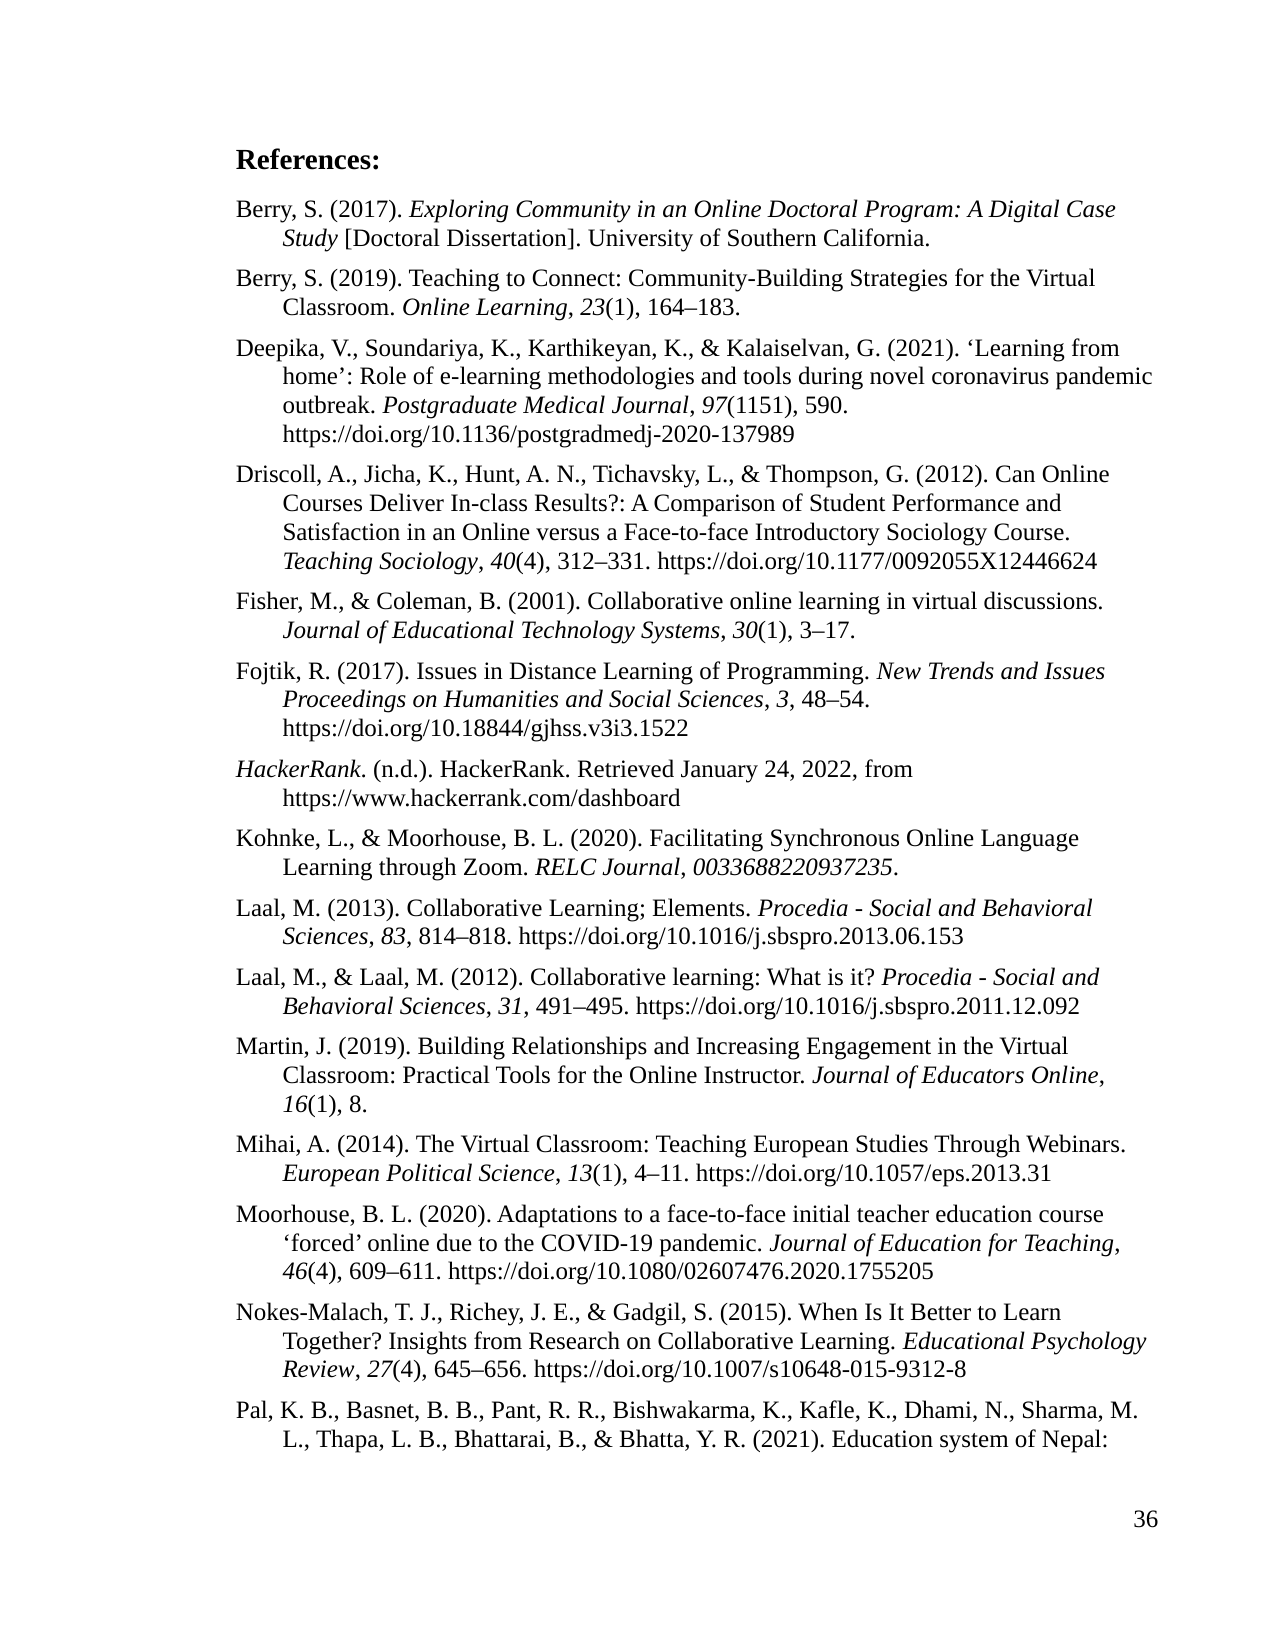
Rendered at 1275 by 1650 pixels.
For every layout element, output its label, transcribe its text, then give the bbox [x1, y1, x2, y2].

text Berry, S. (2019). Teaching to Connect: Community-Building Strategies for the Virtual Classroom. Online Learning, 23(1), 164–183. [236, 263, 1158, 321]
text HackerRank. (n.d.). HackerRank. Retrieved January 24, 2022, from https://www.hackerrank.com/dashboard [236, 754, 1158, 811]
text Berry, S. (2017). Exploring Community in an Online Doctoral Program: A Digital Case Study [Doctoral Dissertation]. University of Southern California. [236, 194, 1158, 251]
text Moorhouse, B. L. (2020). Adaptations to a face-to-face initial teacher education course ‘forced’ online due to the COVID-19 pandemic. Journal of Education for Teaching, 46(4), 609–611. https://doi.org/10.1080/02607476.2020.1755205 [236, 1199, 1158, 1285]
text Pal, K. B., Basnet, B. B., Pant, R. R., Bishwakarma, K., Kafle, K., Dhami, N., Sharma, M. L., Thapa, L. B., Bhattarai, B., & Bhatta, Y. R. (2021). Education system of Nepal: [236, 1395, 1158, 1453]
text Fojtik, R. (2017). Issues in Distance Learning of Programming. New Trends and Issues Proceedings on Humanities and Social Sciences, 3, 48–54. https://doi.org/10.18844/gjhss.v3i3.1522 [236, 656, 1158, 742]
text Fisher, M., & Coleman, B. (2001). Collaborative online learning in virtual discussions. Journal of Educational Technology Systems, 30(1), 3–17. [236, 586, 1158, 644]
text Nokes-Malach, T. J., Richey, J. E., & Gadgil, S. (2015). When Is It Better to Learn Together? Insights from Research on Collaborative Learning. Educational Psychology Review, 27(4), 645–656. https://doi.org/10.1007/s10648-015-9312-8 [236, 1297, 1158, 1383]
text Kohnke, L., & Moorhouse, B. L. (2020). Facilitating Synchronous Online Language Learning through Zoom. RELC Journal, 0033688220937235. [236, 823, 1158, 881]
text Mihai, A. (2014). The Virtual Classroom: Teaching European Studies Through Webinars. European Political Science, 13(1), 4–11. https://doi.org/10.1057/eps.2013.31 [236, 1129, 1158, 1187]
text Deepika, V., Soundariya, K., Karthikeyan, K., & Kalaiselvan, G. (2021). ‘Learning from home’: Role of e-learning methodologies and tools during novel coronavirus pandemic outbreak. Postgraduate Medical Journal, 97(1151), 590. https://doi.org/10.1136/postgradmedj-2020-137989 [236, 333, 1158, 448]
text Martin, J. (2019). Building Relationships and Increasing Engagement in the Virtual Classroom: Practical Tools for the Online Instructor. Journal of Educators Online, 16(1), 8. [236, 1031, 1158, 1118]
text Driscoll, A., Jicha, K., Hunt, A. N., Tichavsky, L., & Thompson, G. (2012). Can Online Courses Deliver In-class Results?: A Comparison of Student Performance and Satisfaction in an Online versus a Face-to-face Introductory Sociology Course. Teaching Sociology, 40(4), 312–331. https://doi.org/10.1177/0092055X12446624 [236, 459, 1158, 574]
text Laal, M., & Laal, M. (2012). Collaborative learning: What is it? Procedia - Social and Behavioral Sciences, 31, 491–495. https://doi.org/10.1016/j.sbspro.2011.12.092 [236, 962, 1158, 1019]
text Laal, M. (2013). Collaborative Learning; Elements. Procedia - Social and Behavioral Sciences, 83, 814–818. https://doi.org/10.1016/j.sbspro.2013.06.153 [236, 893, 1158, 950]
subtitle References: [236, 142, 1158, 176]
